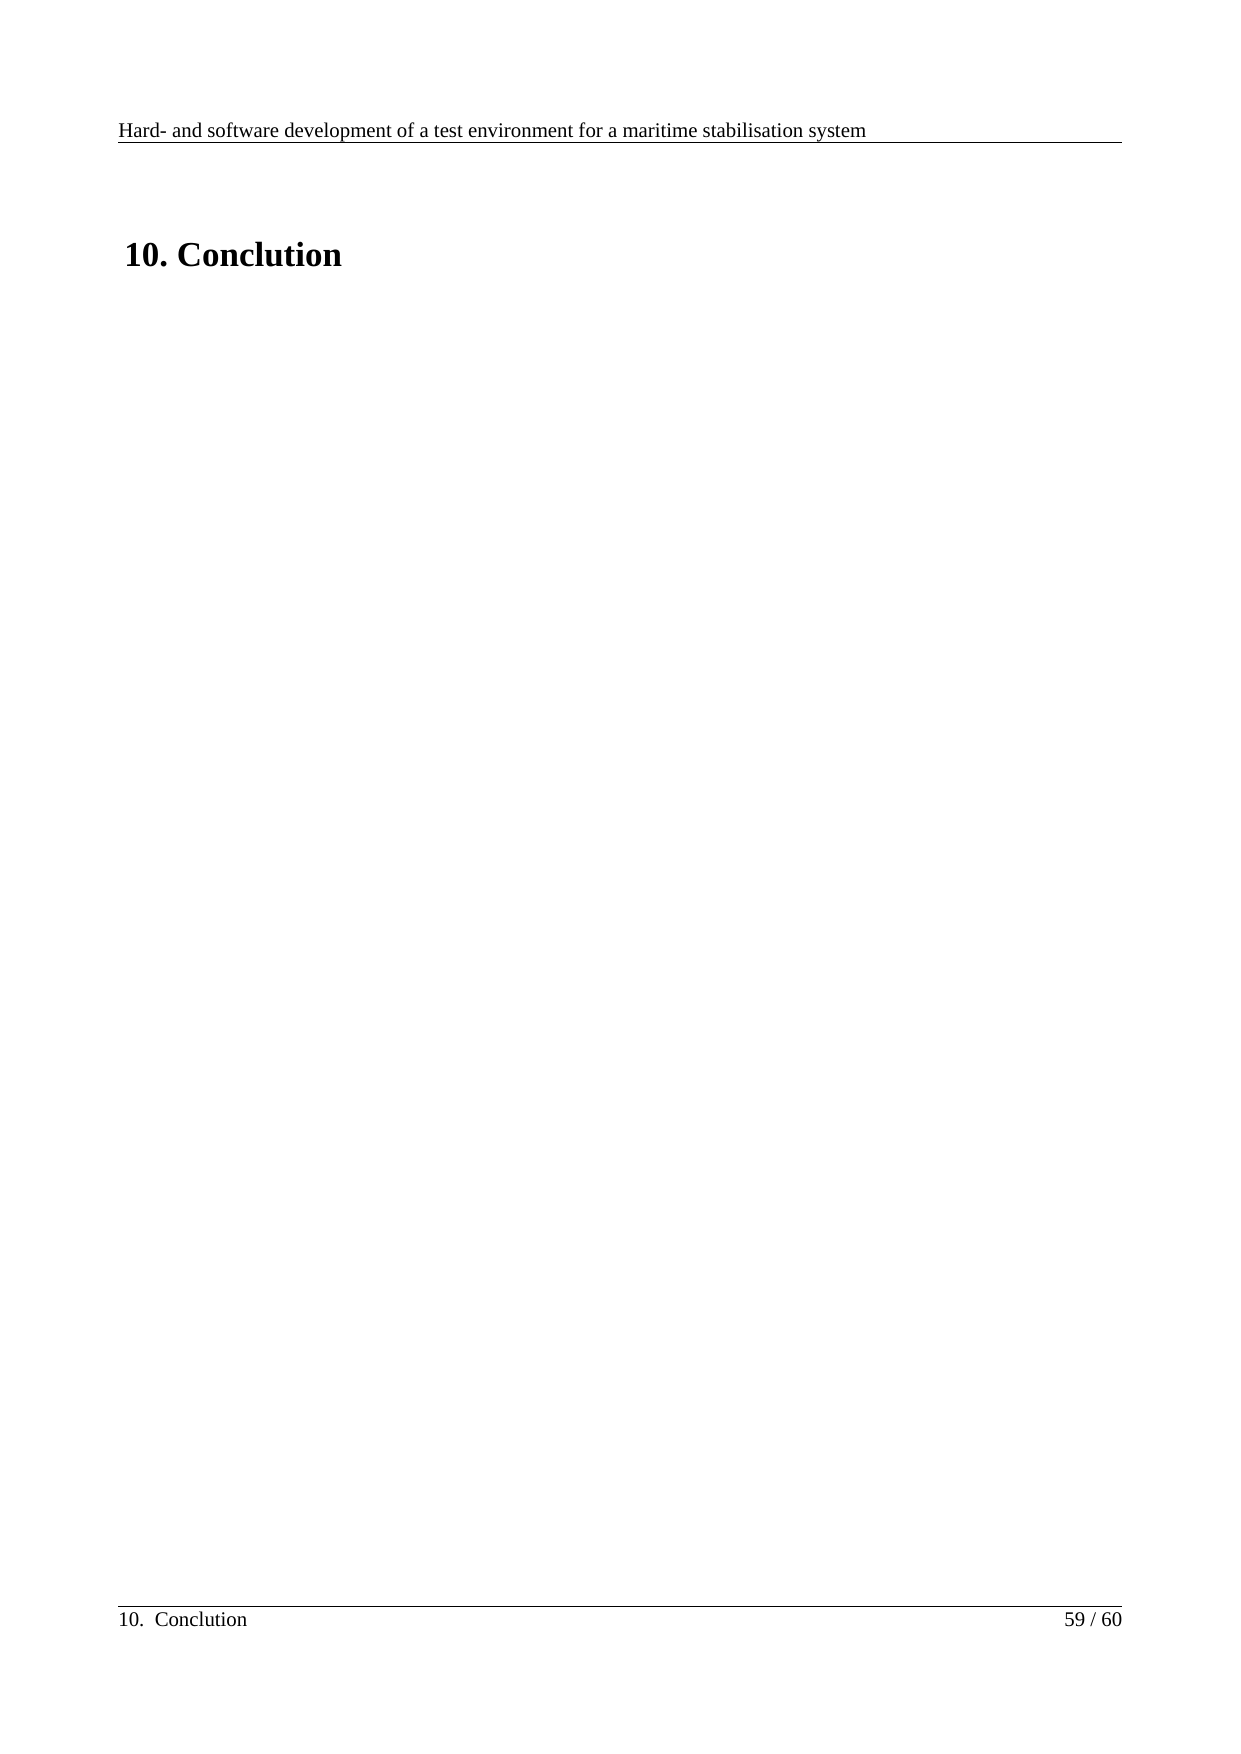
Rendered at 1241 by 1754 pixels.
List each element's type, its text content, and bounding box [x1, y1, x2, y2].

subtitle Conclution [118, 234, 1122, 274]
